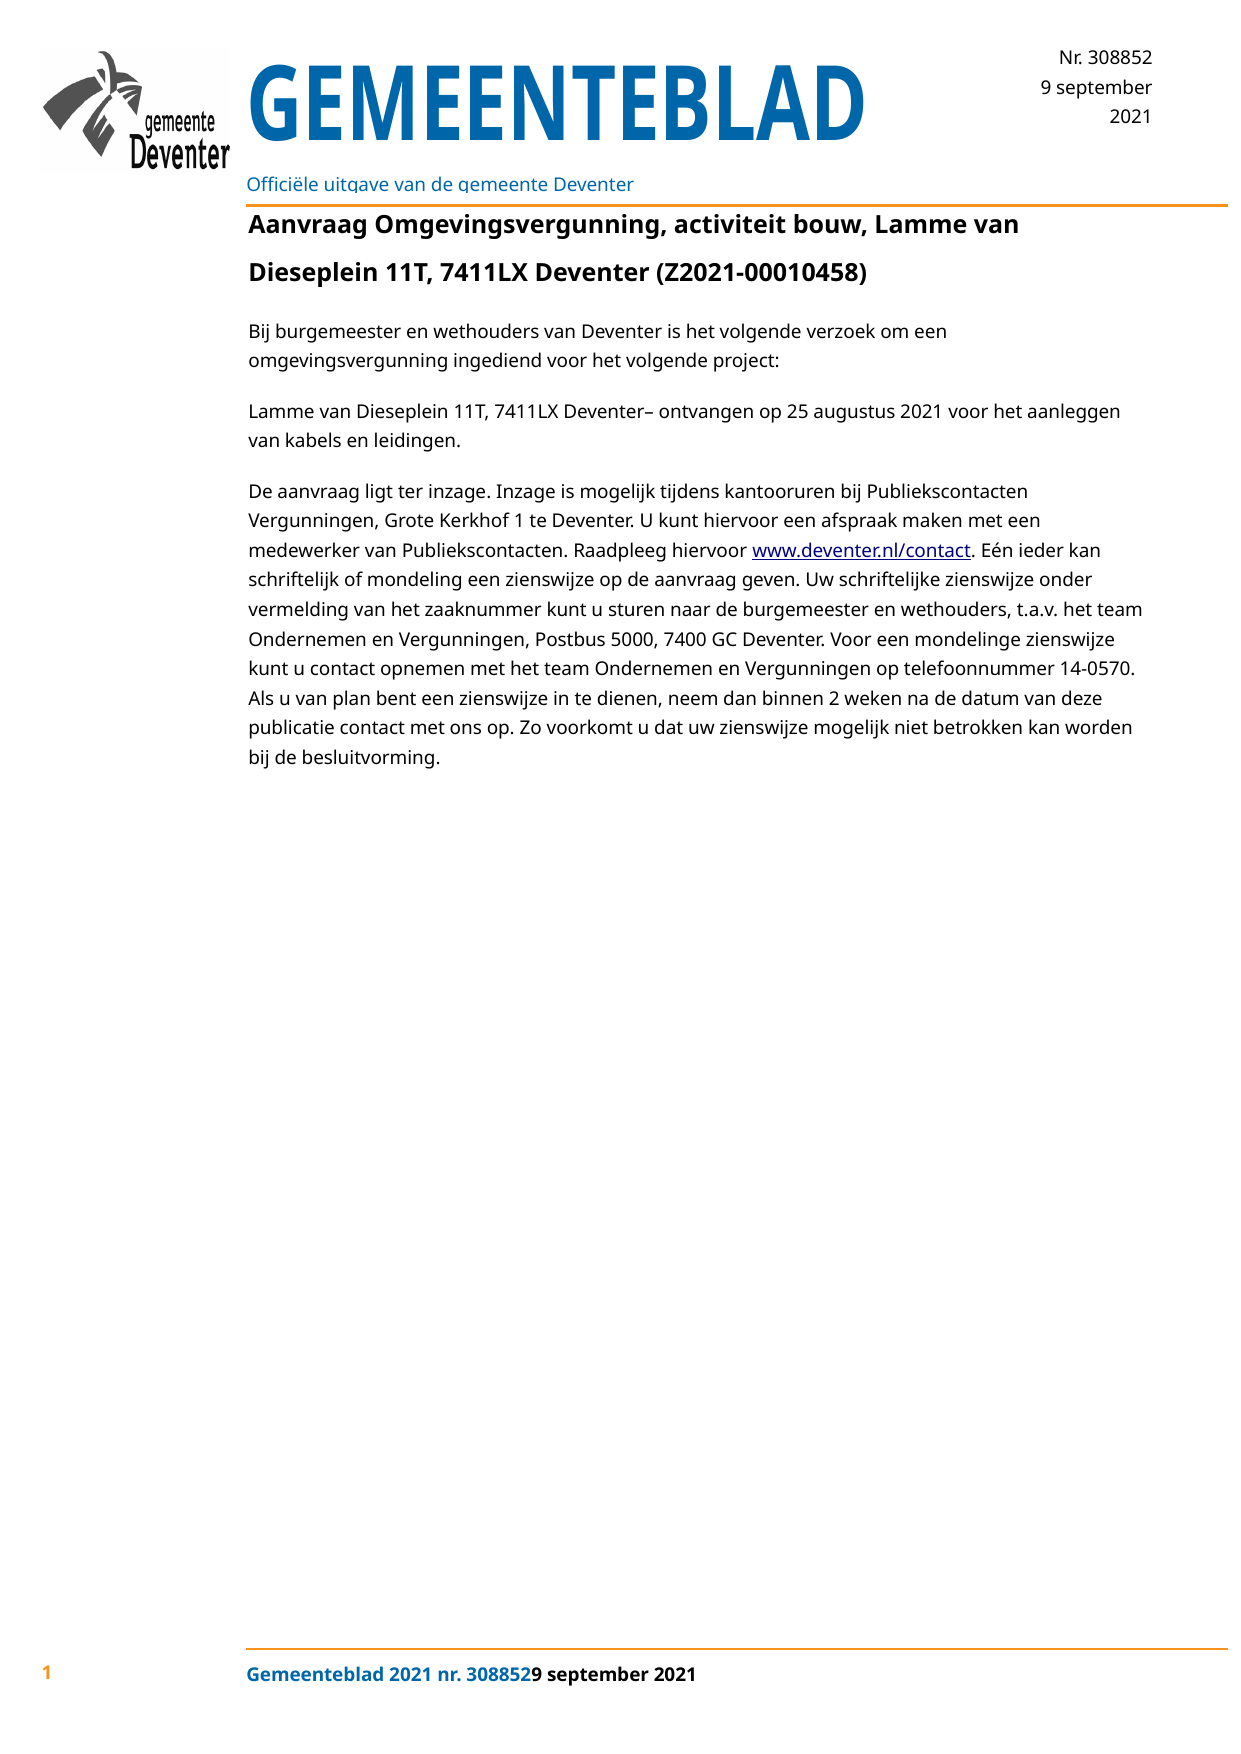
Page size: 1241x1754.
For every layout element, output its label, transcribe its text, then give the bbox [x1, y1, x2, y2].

text De aanvraag ligt ter inzage. Inzage is mogelijk tijdens kantooruren bij Publiekscontacten Vergunningen, Grote Kerkhof 1 te Deventer. U kunt hiervoor een afspraak maken met een medewerker van Publiekscontacten. Raadpleeg hiervoor www.deventer.nl/contact. Eén ieder kan schriftelijk of mondeling een zienswijze op de aanvraag geven. Uw schriftelijke zienswijze onder vermelding van het zaaknummer kunt u sturen naar de burgemeester en wethouders, t.a.v. het team Ondernemen en Vergunningen, Postbus 5000, 7400 GC Deventer. Voor een mondelinge zienswijze kunt u contact opnemen met het team Ondernemen en Vergunningen op telefoonnummer 14-0570. Als u van plan bent een zienswijze in te dienen, neem dan binnen 2 weken na de datum van deze publicatie contact met ons op. Zo voorkomt u dat uw zienswijze mogelijk niet betrokken kan worden bij de besluitvorming. [248, 478, 1152, 770]
text Bij burgemeester en wethouders van Deventer is het volgende verzoek om een omgevingsvergunning ingediend voor het volgende project: [248, 318, 1152, 373]
text Aanvraag Omgevingsvergunning, activiteit bouw, Lamme van Dieseplein 11T, 7411LX Deventer (Z2021-00010458) [248, 207, 1152, 288]
text Lamme van Dieseplein 11T, 7411LX Deventer– ontvangen op 25 augustus 2021 voor het aanleggen van kabels en leidingen. [248, 398, 1152, 453]
picture [41, 47, 231, 172]
